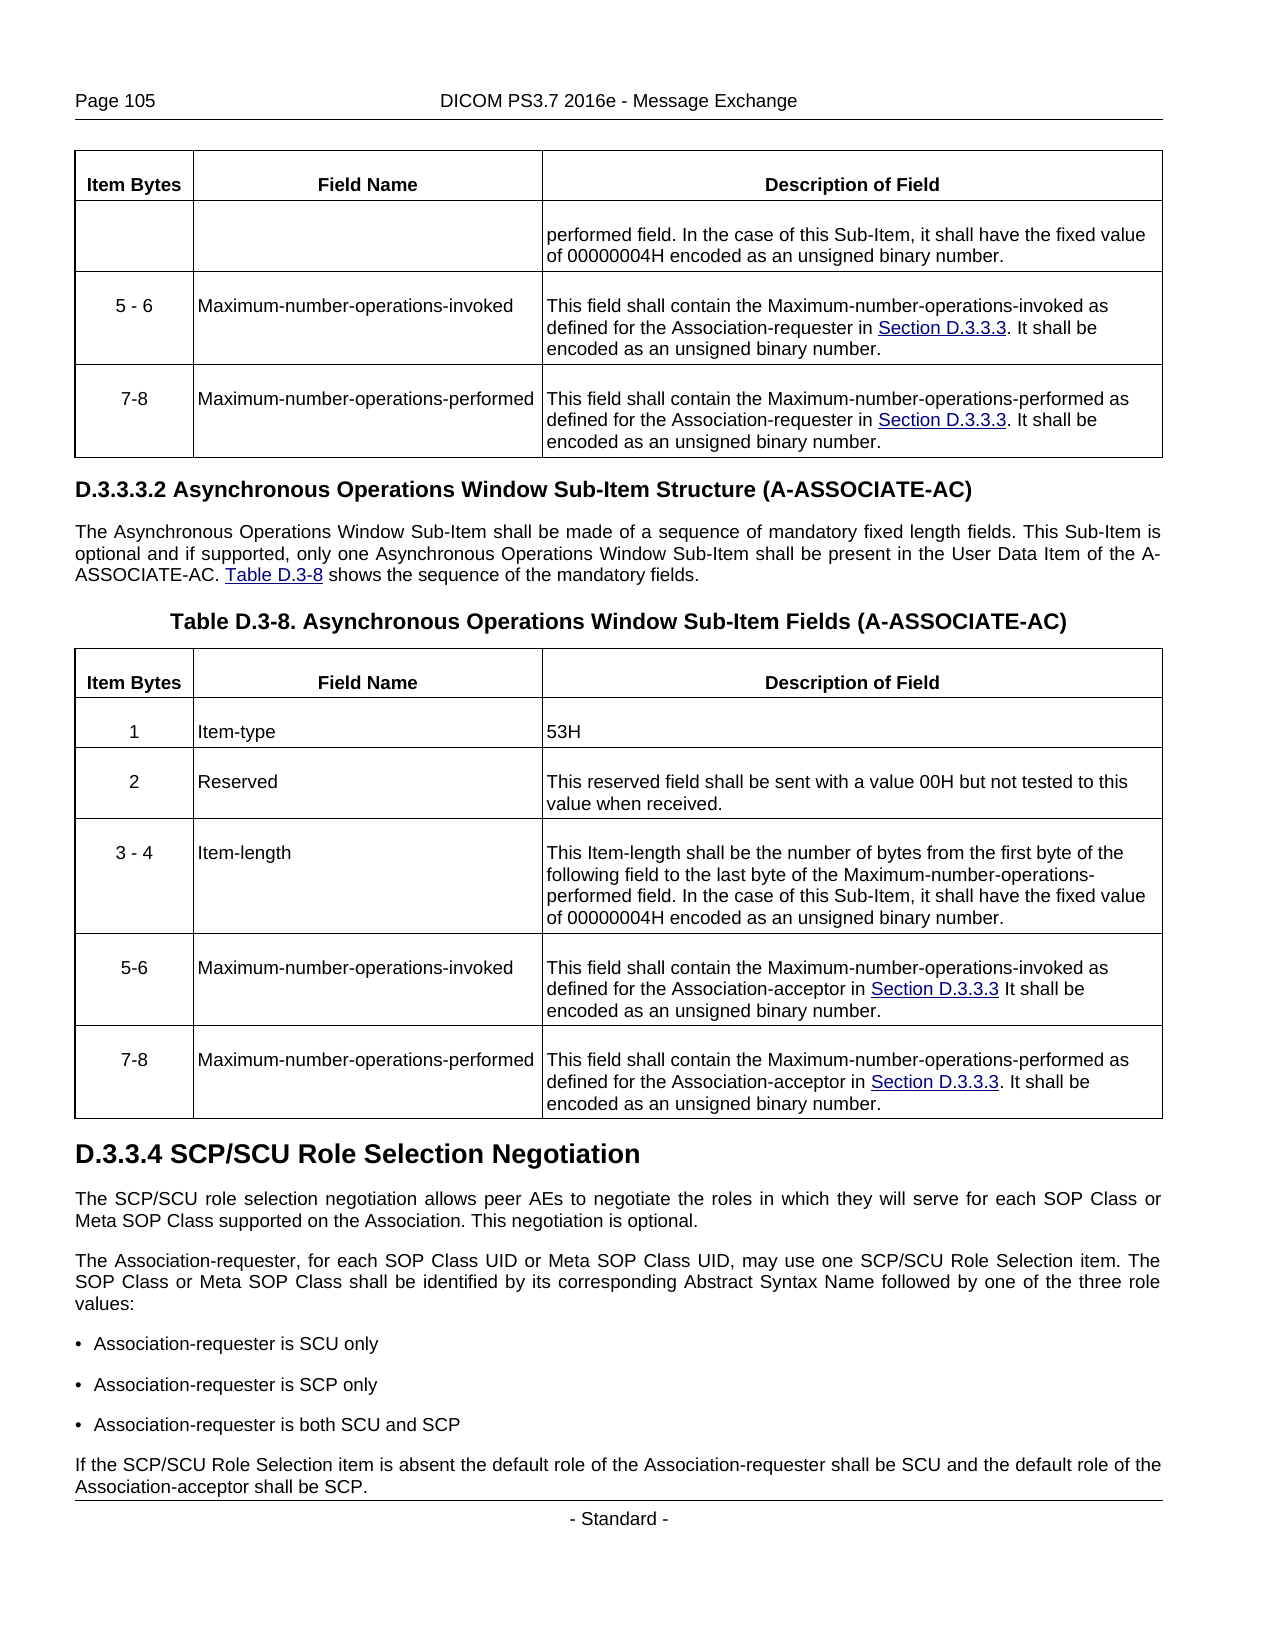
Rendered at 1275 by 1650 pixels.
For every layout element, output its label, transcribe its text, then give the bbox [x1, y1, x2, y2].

table_cell Maximum-number-operations-performed [194, 1026, 542, 1118]
text D.3.3.4 SCP/SCU Role Selection Negotiation [75, 1138, 1162, 1169]
table_cell performed field. In the case of this Sub-Item, it shall have the fixed value of 00000004H encoded as an unsigned binary number. [543, 201, 1162, 271]
text The Asynchronous Operations Window Sub-Item shall be made of a sequence of mandatory fixed length fields. This Sub-Item is optional and if supported, only one Asynchronous Operations Window Sub-Item shall be present in the User Data Item of the A-ASSOCIATE-AC. Table D.3-8 shows the sequence of the mandatory fields. [75, 521, 1162, 586]
list Association-requester is SCP only [75, 1373, 1162, 1395]
table_cell Maximum-number-operations-invoked [194, 272, 542, 364]
table_cell [194, 201, 542, 271]
list Association-requester is both SCU and SCP [75, 1414, 1162, 1435]
list Association-requester is SCU only [75, 1333, 1162, 1355]
table_cell Maximum-number-operations-performed [194, 365, 542, 457]
table_cell 53H [543, 698, 1162, 747]
text The Association-requester, for each SOP Class UID or Meta SOP Class UID, may use one SCP/SCU Role Selection item. The SOP Class or Meta SOP Class shall be identified by its corresponding Abstract Syntax Name followed by one of the three role values: [75, 1250, 1162, 1314]
table_cell This field shall contain the Maximum-number-operations-performed as defined for the Association-acceptor in Section D.3.3.3. It shall be encoded as an unsigned binary number. [543, 1026, 1162, 1118]
table_cell Item-type [194, 698, 542, 747]
table_cell This field shall contain the Maximum-number-operations-invoked as defined for the Association-acceptor in Section D.3.3.3 It shall be encoded as an unsigned binary number. [543, 934, 1162, 1025]
table_cell Reserved [194, 748, 542, 818]
text If the SCP/SCU Role Selection item is absent the default role of the Association-requester shall be SCU and the default role of the Association-acceptor shall be SCP. [75, 1454, 1162, 1497]
table_cell 7-8 [76, 1026, 193, 1118]
table_header Item Bytes [76, 649, 193, 697]
table_cell 5-6 [76, 934, 193, 1025]
table_cell This field shall contain the Maximum-number-operations-performed as defined for the Association-requester in Section D.3.3.3. It shall be encoded as an unsigned binary number. [543, 365, 1162, 457]
table_header Description of Field [543, 151, 1162, 200]
table_cell 3 - 4 [76, 819, 193, 932]
text The SCP/SCU role selection negotiation allows peer AEs to negotiate the roles in which they will serve for each SOP Class or Meta SOP Class supported on the Association. This negotiation is optional. [75, 1188, 1162, 1231]
table_cell Maximum-number-operations-invoked [194, 934, 542, 1025]
table_header Field Name [194, 151, 542, 200]
table_cell [76, 201, 193, 271]
table_cell This Item-length shall be the number of bytes from the first byte of the following field to the last byte of the Maximum-number-operations-performed field. In the case of this Sub-Item, it shall have the fixed value of 00000004H encoded as an unsigned binary number. [543, 819, 1162, 932]
table_cell 1 [76, 698, 193, 747]
table_cell 7-8 [76, 365, 193, 457]
text D.3.3.3.2 Asynchronous Operations Window Sub-Item Structure (A-ASSOCIATE-AC) [75, 476, 1162, 502]
text Table D.3-8. Asynchronous Operations Window Sub-Item Fields (A-ASSOCIATE-AC) [75, 608, 1162, 634]
table_cell This reserved field shall be sent with a value 00H but not tested to this value when received. [543, 748, 1162, 818]
table_header Description of Field [543, 649, 1162, 697]
table_header Field Name [194, 649, 542, 697]
table_cell 5 - 6 [76, 272, 193, 364]
table_cell This field shall contain the Maximum-number-operations-invoked as defined for the Association-requester in Section D.3.3.3. It shall be encoded as an unsigned binary number. [543, 272, 1162, 364]
table_header Item Bytes [76, 151, 193, 200]
table_cell 2 [76, 748, 193, 818]
table_cell Item-length [194, 819, 542, 932]
